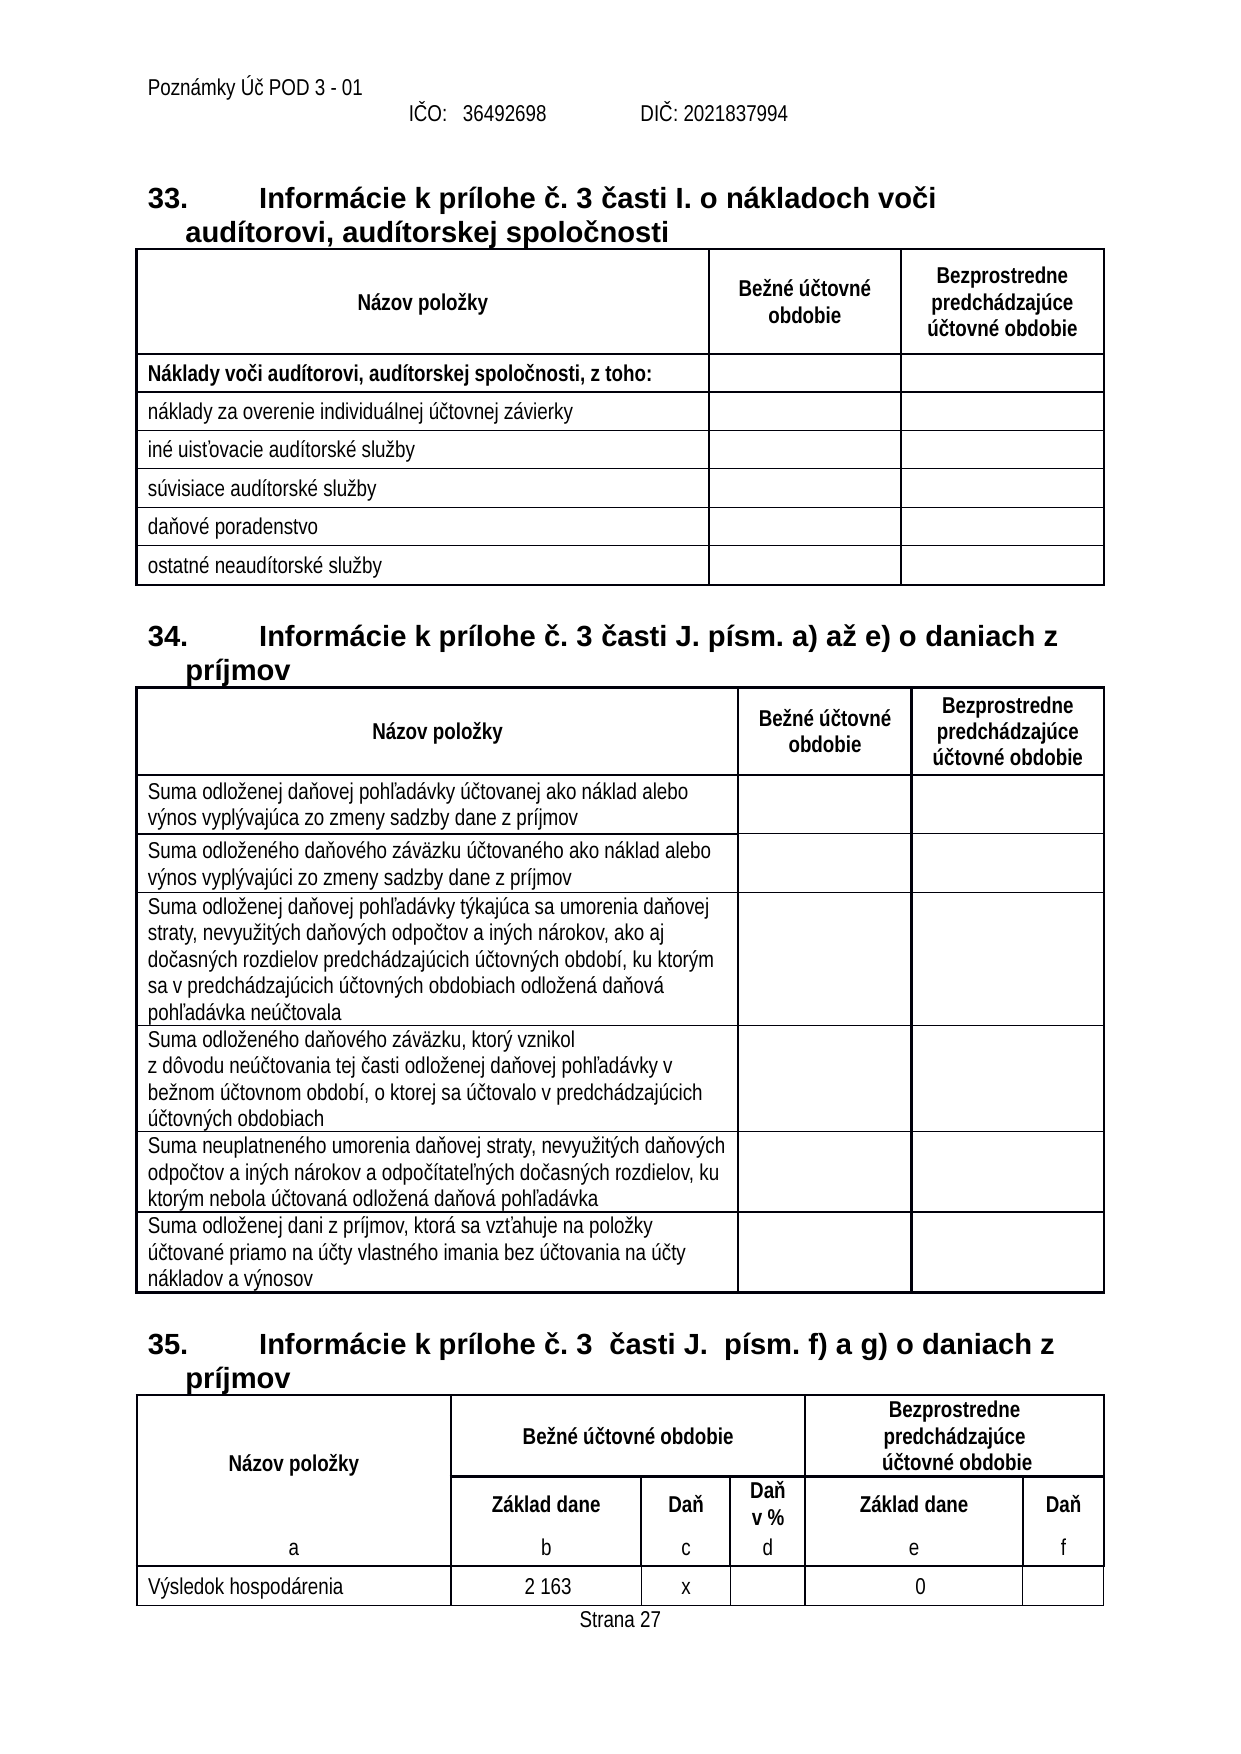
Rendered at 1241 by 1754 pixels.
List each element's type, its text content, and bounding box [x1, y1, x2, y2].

table_cell [710, 355, 900, 391]
table_cell [739, 1213, 910, 1291]
table_header Bežné účtovné obdobie [710, 250, 900, 353]
table_cell [710, 393, 900, 430]
table_header Názov položky [138, 250, 708, 353]
table_cell Výsledok hospodárenia [138, 1567, 450, 1605]
table_cell c [642, 1530, 729, 1564]
table_cell [1023, 1567, 1103, 1605]
list Informácie k prílohe č. 3 časti J. písm. a) až e) o daniach z príjmov [148, 619, 1092, 686]
table_cell [913, 776, 1103, 833]
table_header Bezprostredne predchádzajúce účtovné obdobie [806, 1396, 1103, 1475]
table_cell [710, 469, 900, 507]
table_cell [913, 1213, 1103, 1291]
list Informácie k prílohe č. 3 časti J. písm. f) a g) o daniach z príjmov [148, 1327, 1092, 1394]
table_header Názov položky [138, 1396, 450, 1530]
table_cell [739, 893, 910, 1025]
table_cell [731, 1567, 804, 1605]
table_cell [739, 1026, 910, 1131]
table_cell Daň v % [731, 1478, 804, 1530]
table_cell Suma odloženého daňového záväzku, ktorý vznikol z dôvodu neúčtovania tej časti odloženej daňovej pohľadávky v bežnom účtovnom období, o ktorej sa účtovalo v predchádzajúcich účtovných obdobiach [138, 1026, 737, 1131]
table_cell 0 [806, 1567, 1022, 1605]
table_header Bezprostredne predchádzajúce účtovné obdobie [913, 689, 1103, 774]
table_cell [913, 1132, 1103, 1211]
table_header Názov položky [138, 689, 737, 774]
table_cell [739, 834, 910, 892]
table_cell [913, 834, 1103, 892]
table_cell [710, 546, 900, 584]
table_cell x [642, 1567, 730, 1605]
table_cell b [452, 1530, 640, 1564]
table_cell [710, 431, 900, 468]
table_cell ostatné neaudítorské služby [138, 546, 708, 584]
table_cell [902, 508, 1103, 545]
table_cell [902, 393, 1103, 430]
table_cell [902, 469, 1103, 507]
table_cell Daň [1024, 1478, 1103, 1530]
table_cell 2 163 [452, 1567, 641, 1605]
table_cell [902, 431, 1103, 468]
table_cell Suma odloženej dani z príjmov, ktorá sa vzťahuje na položky účtované priamo na účty vlastného imania bez účtovania na účty nákladov a výnosov [138, 1213, 737, 1291]
table_cell Suma neuplatneného umorenia daňovej straty, nevyužitých daňových odpočtov a iných nárokov a odpočítateľných dočasných rozdielov, ku ktorým nebola účtovaná odložená daňová pohľadávka [138, 1132, 737, 1211]
table_header Bežné účtovné obdobie [452, 1396, 804, 1475]
table_cell Náklady voči audítorovi, audítorskej spoločnosti, z toho: [138, 355, 708, 391]
table_cell [739, 1132, 910, 1211]
table_cell [902, 355, 1103, 391]
table_cell náklady za overenie individuálnej účtovnej závierky [138, 393, 708, 430]
table_cell súvisiace audítorské služby [138, 469, 708, 507]
table_cell Základ dane [806, 1478, 1022, 1530]
table_cell Suma odloženej daňovej pohľadávky účtovanej ako náklad alebo výnos vyplývajúca zo zmeny sadzby dane z príjmov [138, 776, 737, 833]
table_cell Daň [642, 1478, 729, 1530]
table_cell [902, 546, 1103, 584]
table_header Bezprostredne predchádzajúce účtovné obdobie [902, 250, 1103, 353]
table_cell f [1024, 1530, 1103, 1564]
table_cell Suma odloženej daňovej pohľadávky týkajúca sa umorenia daňovej straty, nevyužitých daňových odpočtov a iných nárokov, ako aj dočasných rozdielov predchádzajúcich účtovných období, ku ktorým sa v predchádzajúcich účtovných obdobiach odložená daňová pohľadávka neúčtovala [138, 893, 737, 1025]
table_cell [739, 776, 910, 833]
table_cell iné uisťovacie audítorské služby [138, 431, 708, 468]
table_cell Základ dane [452, 1478, 640, 1530]
table_cell d [731, 1530, 804, 1564]
table_cell e [806, 1530, 1022, 1564]
list Informácie k prílohe č. 3 časti I. o nákladoch voči audítorovi, audítorskej spoločnosti [148, 181, 1092, 248]
table_header Bežné účtovné obdobie [739, 689, 910, 774]
table_cell a [138, 1530, 450, 1564]
table_cell Suma odloženého daňového záväzku účtovaného ako náklad alebo výnos vyplývajúci zo zmeny sadzby dane z príjmov [138, 835, 737, 892]
table_cell [710, 508, 900, 545]
table_cell [913, 893, 1103, 1025]
table_cell [913, 1026, 1103, 1131]
table_cell daňové poradenstvo [138, 508, 708, 545]
